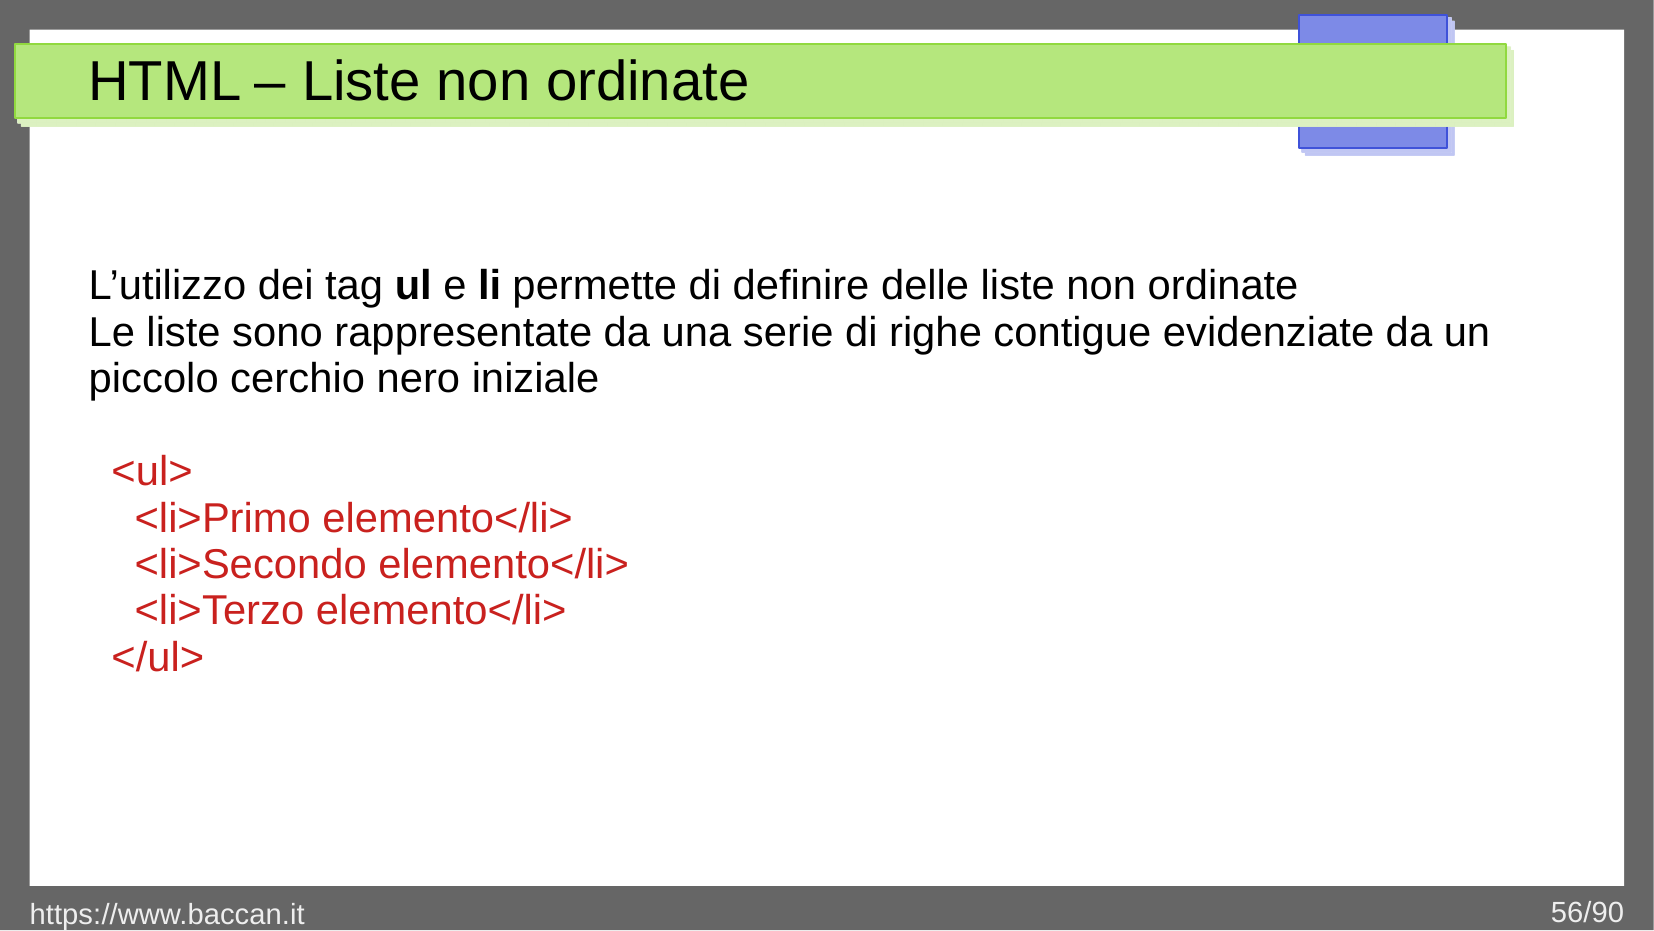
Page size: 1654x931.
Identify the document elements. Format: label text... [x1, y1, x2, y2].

title HTML – Liste non ordinate [88, 44, 1506, 113]
text_box L’utilizzo dei tag ul e li permette di definire delle liste non ordinate Le liste sono rappresentate da una serie di righe contigue evidenziate da un piccolo cerchio nero iniziale <ul> <li>Primo elemento</li> <li>Secondo elemento</li> <li>Terzo elemento</li> </ul> [88, 113, 1565, 876]
